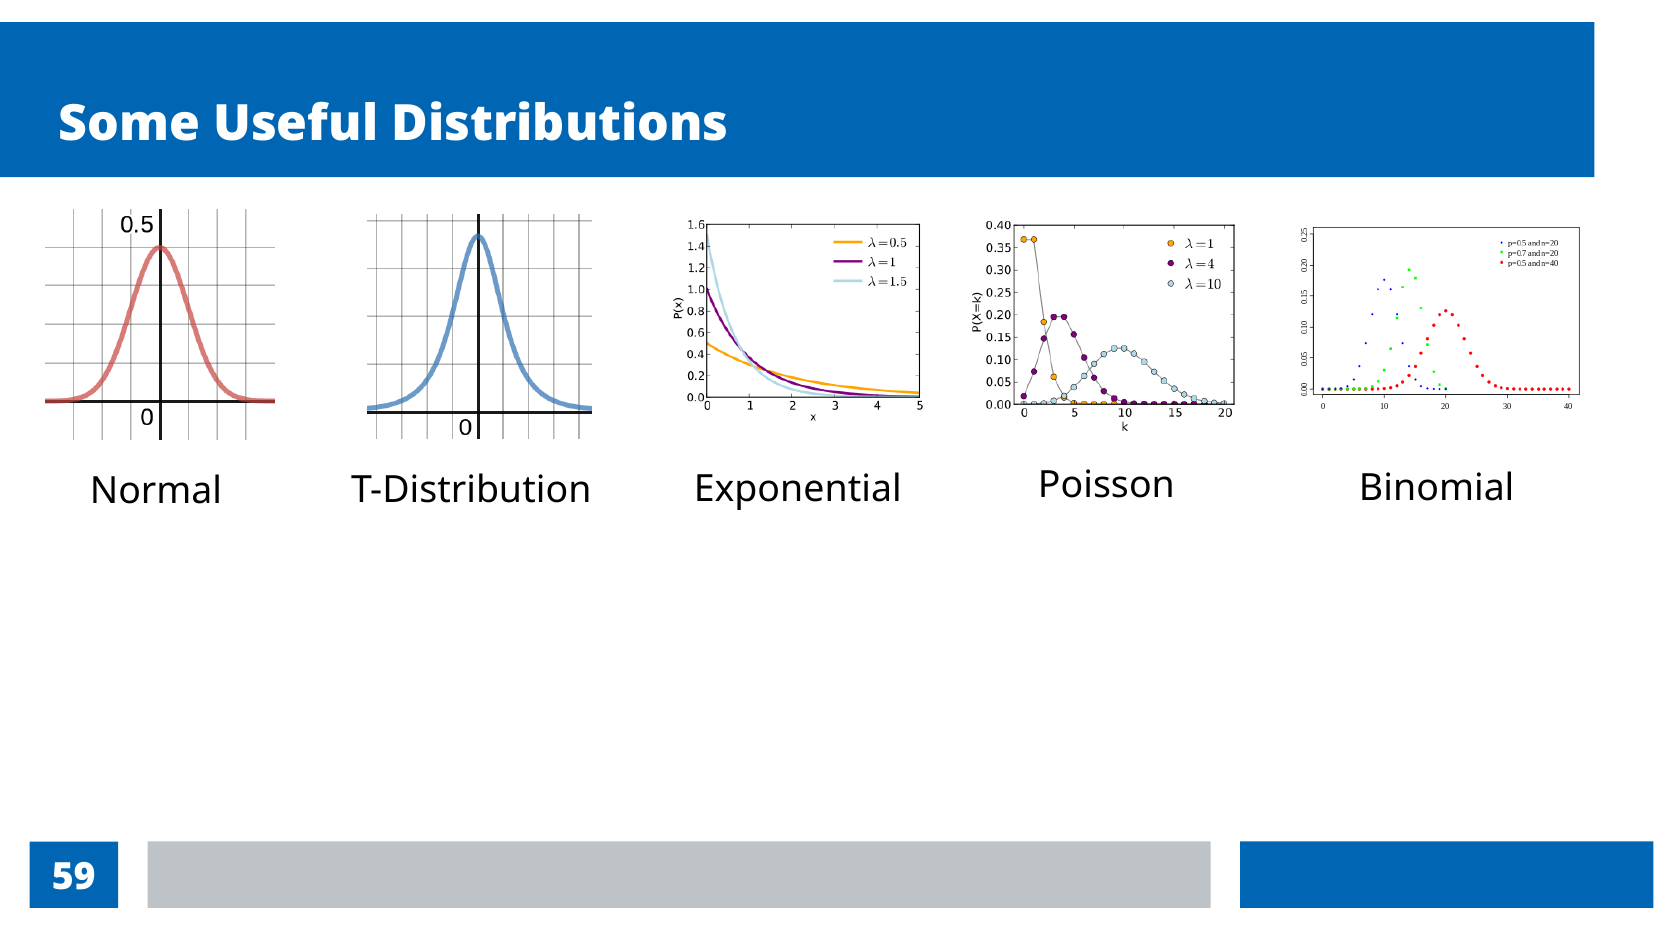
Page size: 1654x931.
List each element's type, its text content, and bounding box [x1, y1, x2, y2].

text_box Exponential [679, 454, 980, 601]
picture [966, 209, 1245, 433]
text_box Normal [75, 456, 271, 515]
text_box T-Distribution [336, 454, 637, 601]
picture [1296, 224, 1582, 415]
picture [45, 209, 275, 440]
text_box Binomial [1344, 452, 1645, 599]
text_box Poisson [1023, 450, 1324, 596]
picture [367, 214, 592, 439]
picture [666, 209, 935, 425]
title Some Useful Distributions [59, 44, 1595, 156]
